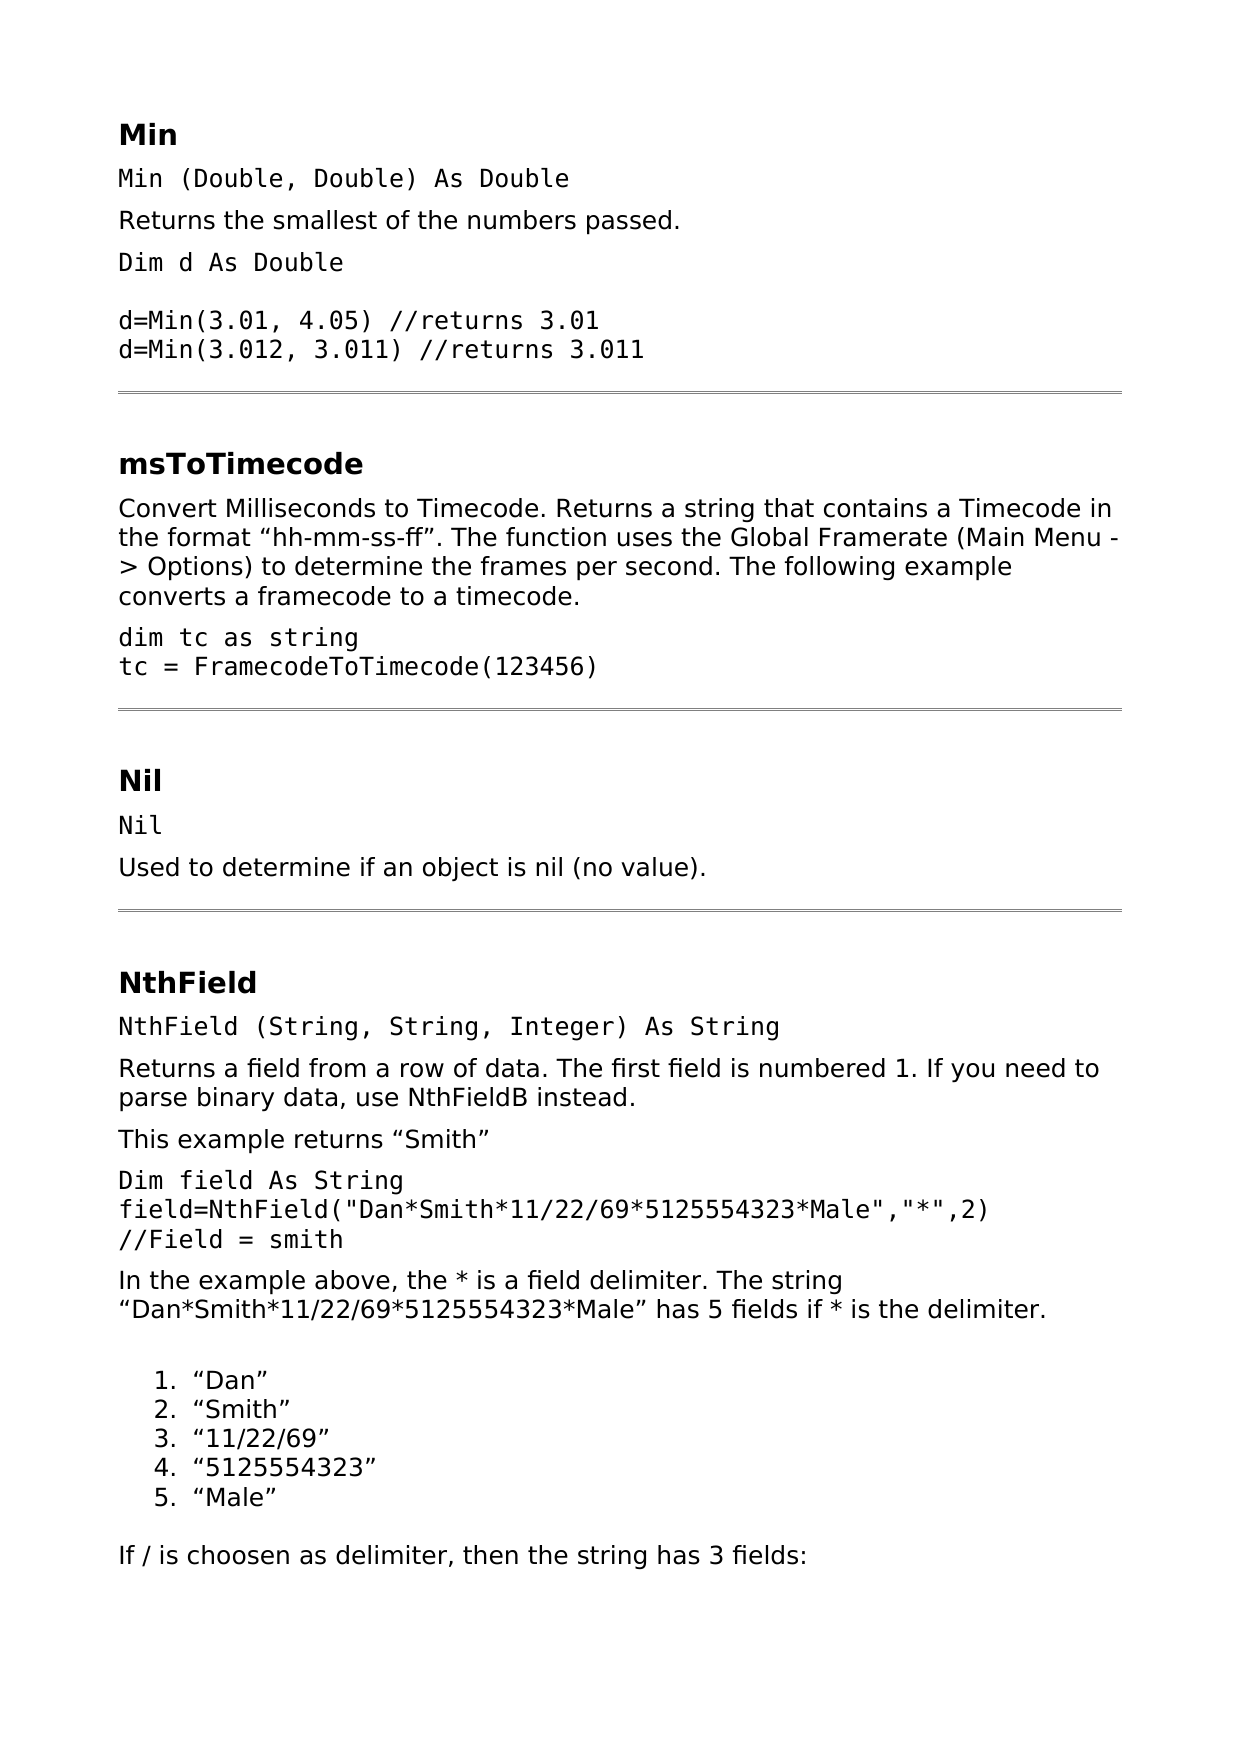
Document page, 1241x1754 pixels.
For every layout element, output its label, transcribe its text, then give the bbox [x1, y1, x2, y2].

list “Smith” [177, 1395, 1122, 1424]
text Convert Milliseconds to Timecode. Returns a string that contains a Timecode in the format “hh-mm-ss-ff”. The function uses the Global Framerate (Main Menu -> Options) to determine the frames per second. The following example converts a framecode to a timecode. [118, 494, 1122, 611]
text Used to determine if an object is nil (no value). [118, 853, 1122, 882]
subtitle Nil [118, 765, 1122, 799]
text This example returns “Smith” [118, 1125, 1122, 1154]
list “Male” [177, 1483, 1122, 1512]
text NthField (String, String, Integer) As String [118, 1012, 1122, 1042]
text Dim d As Double d=Min(3.01, 4.05) //returns 3.01 d=Min(3.012, 3.011) //returns 3.011 [118, 248, 1122, 364]
subtitle Min [118, 118, 1122, 152]
text Min (Double, Double) As Double [118, 164, 1122, 194]
text If / is choosen as delimiter, then the string has 3 fields: [118, 1541, 1122, 1571]
subtitle msToTimecode [118, 448, 1122, 482]
text In the example above, the * is a field delimiter. The string “Dan*Smith*11/22/69*5125554323*Male” has 5 fields if * is the delimiter. [118, 1266, 1122, 1324]
list “Dan” [177, 1366, 1122, 1395]
text dim tc as string tc = FramecodeToTimecode(123456) [118, 623, 1122, 682]
subtitle NthField [118, 966, 1122, 1000]
list “11/22/69” [177, 1424, 1122, 1454]
text Returns a field from a row of data. The first field is numbered 1. If you need to parse binary data, use NthFieldB instead. [118, 1054, 1122, 1112]
text Returns the smallest of the numbers passed. [118, 206, 1122, 235]
list “5125554323” [177, 1454, 1122, 1483]
text Dim field As String field=NthField("Dan*Smith*11/22/69*5125554323*Male","*",2) //Field = smith [118, 1167, 1122, 1254]
text Nil [118, 811, 1122, 840]
